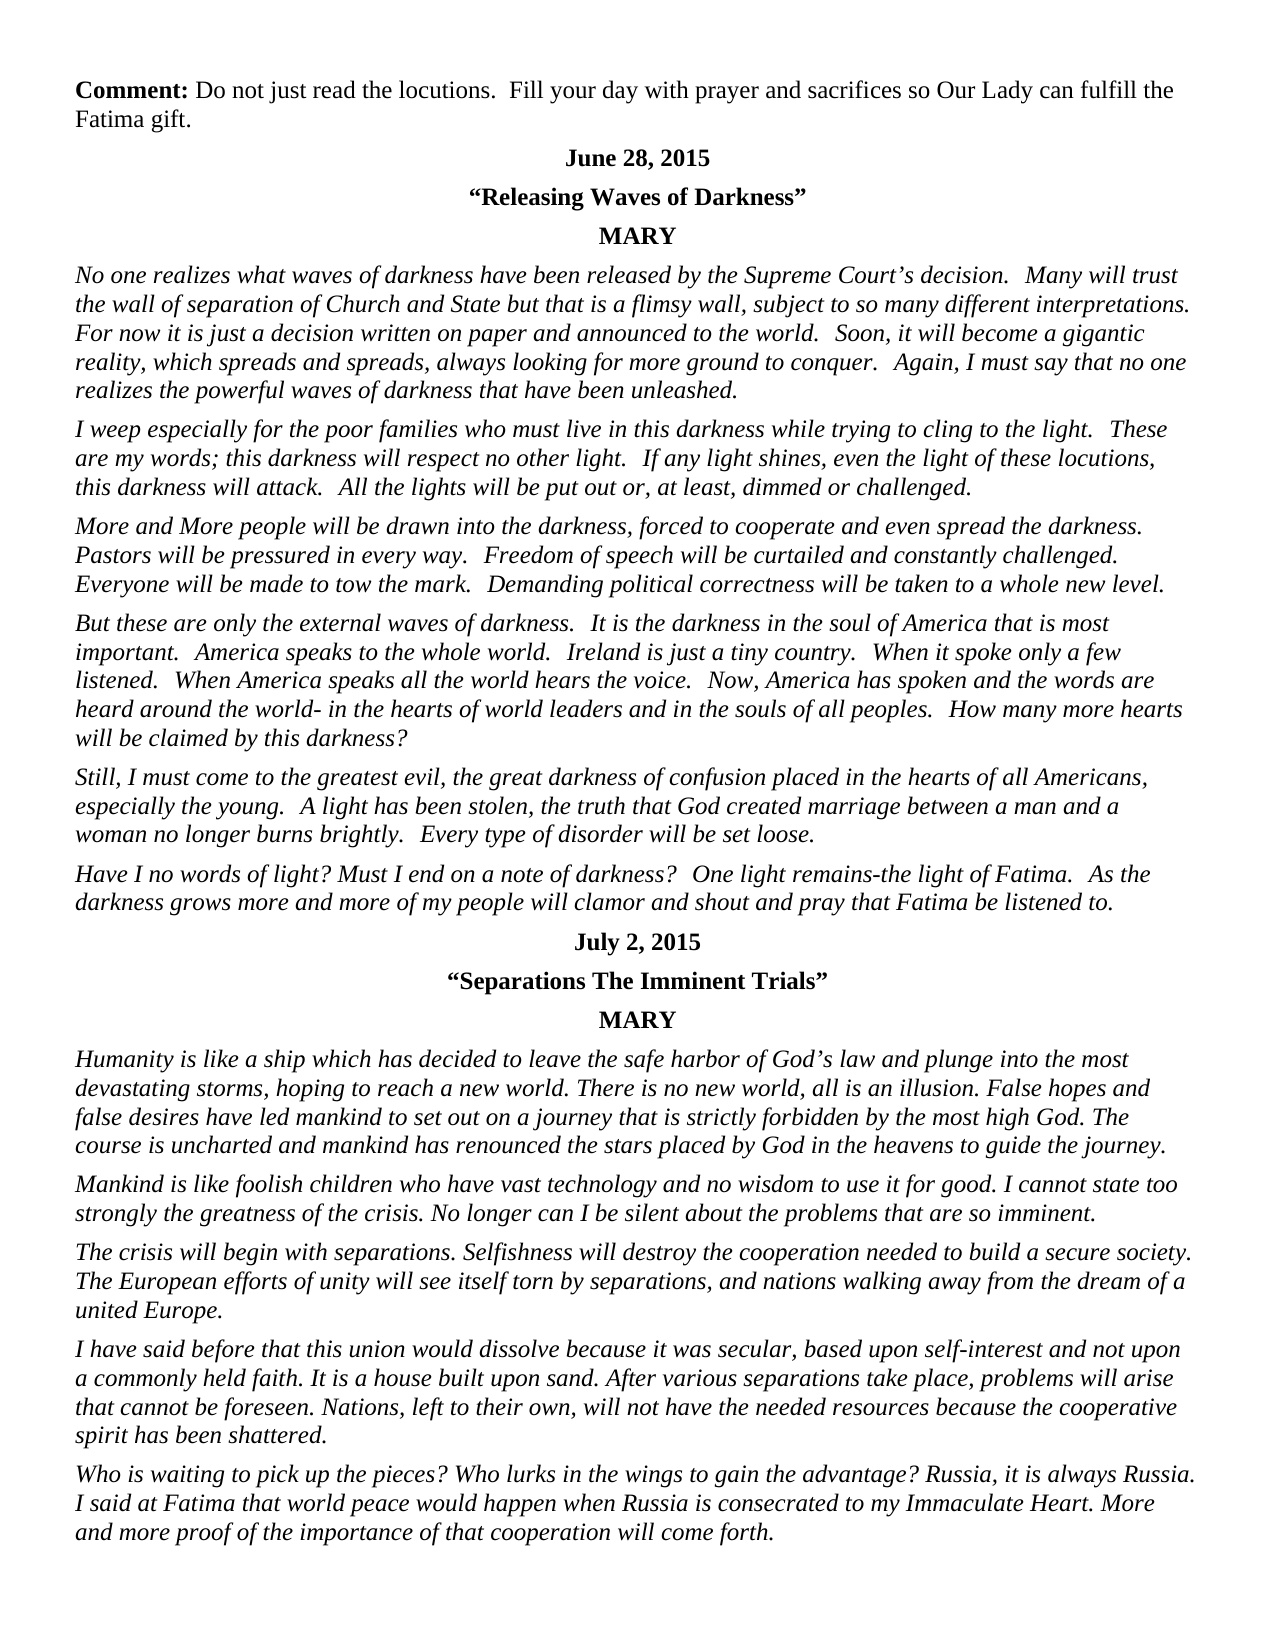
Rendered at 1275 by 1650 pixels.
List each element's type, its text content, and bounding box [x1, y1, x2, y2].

text Mankind is like foolish children who have vast technology and no wisdom to use it for good. I cannot state too strongly the greatness of the crisis. No longer can I be silent about the problems that are so imminent. [75, 1169, 1200, 1227]
text But these are only the external waves of darkness. It is the darkness in the soul of America that is most important. America speaks to the whole world. Ireland is just a tiny country. When it spoke only a few listened. When America speaks all the world hears the voice. Now, America has spoken and the words are heard around the world- in the hearts of world leaders and in the souls of all peoples. How many more hearts will be claimed by this darkness? [75, 608, 1200, 752]
text I have said before that this union would dissolve because it was secular, based upon self-interest and not upon a commonly held faith. It is a house built upon sand. After various separations take place, problems will arise that cannot be foreseen. Nations, left to their own, will not have the needed resources because the cooperative spirit has been shattered. [75, 1334, 1200, 1449]
text Still, I must come to the greatest evil, the great darkness of confusion placed in the hearts of all Americans, especially the young. A light has been stolen, the truth that God created marriage between a man and a woman no longer burns brightly. Every type of disorder will be set loose. [75, 762, 1200, 848]
text No one realizes what waves of darkness have been released by the Supreme Court’s decision. Many will trust the wall of separation of Church and State but that is a flimsy wall, subject to so many different interpretations. For now it is just a decision written on paper and announced to the world. Soon, it will become a gigantic reality, which spreads and spreads, always looking for more ground to conquer. Again, I must say that no one realizes the powerful waves of darkness that have been unleashed. [75, 260, 1200, 404]
text Comment: Do not just read the locutions. Fill your day with prayer and sacrifices so Our Lady can fulfill the Fatima gift. [75, 75, 1200, 132]
text Who is waiting to pick up the pieces? Who lurks in the wings to gain the advantage? Russia, it is always Russia. I said at Fatima that world peace would happen when Russia is consecrated to my Immaculate Heart. More and more proof of the importance of that cooperation will come forth. [75, 1459, 1200, 1546]
text I weep especially for the poor families who must live in this darkness while trying to cling to the light. These are my words; this darkness will respect no other light. If any light shines, even the light of these locutions, this darkness will attack. All the lights will be put out or, at least, dimmed or challenged. [75, 414, 1200, 501]
text MARY [75, 1005, 1200, 1034]
text Have I no words of light? Must I end on a note of darkness? One light remains-the light of Fatima. As the darkness grows more and more of my people will clamor and shout and pray that Fatima be listened to. [75, 859, 1200, 916]
text June 28, 2015 [75, 143, 1200, 172]
text “Separations The Imminent Trials” [75, 966, 1200, 994]
text July 2, 2015 [75, 927, 1200, 955]
text The crisis will begin with separations. Selfishness will destroy the cooperation needed to build a secure society. The European efforts of unity will see itself torn by separations, and nations walking away from the dream of a united Europe. [75, 1237, 1200, 1324]
text Humanity is like a ship which has decided to leave the safe harbor of God’s law and plunge into the most devastating storms, hoping to reach a new world. There is no new world, all is an illusion. False hopes and false desires have led mankind to set out on a journey that is strictly forbidden by the most high God. The course is uncharted and mankind has renounced the stars placed by God in the heavens to guide the journey. [75, 1044, 1200, 1159]
text “Releasing Waves of Darkness” [75, 182, 1200, 211]
text MARY [75, 221, 1200, 250]
text More and More people will be drawn into the darkness, forced to cooperate and even spread the darkness. Pastors will be pressured in every way. Freedom of speech will be curtailed and constantly challenged. Everyone will be made to tow the mark. Demanding political correctness will be taken to a whole new level. [75, 511, 1200, 597]
